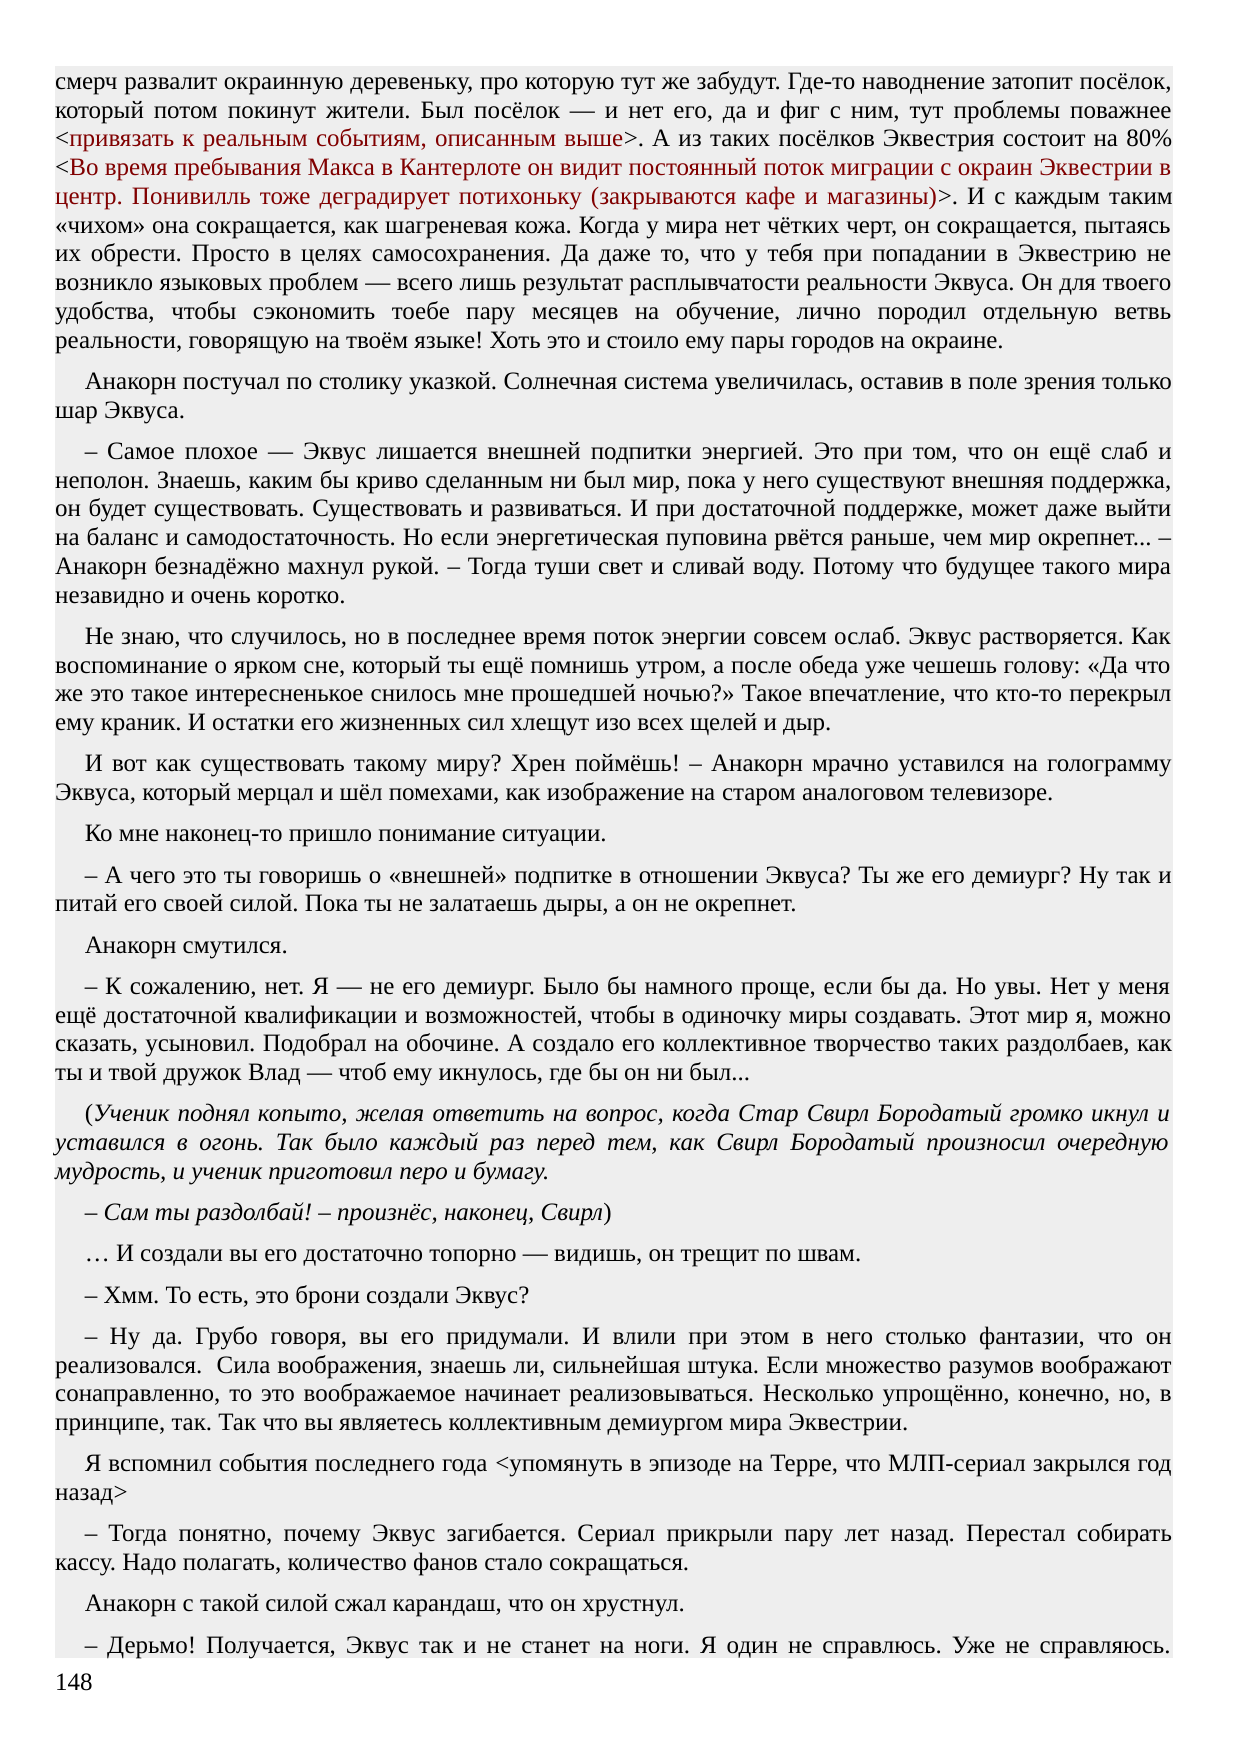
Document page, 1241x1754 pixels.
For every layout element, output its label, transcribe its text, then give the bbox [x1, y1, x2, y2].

text – Тогда понятно, почему Эквус загибается. Сериал прикрыли пару лет назад. Перестал собирать кассу. Надо полагать, количество фанов стало сокращаться. [55, 1518, 1173, 1576]
text Ко мне наконец-то пришло понимание ситуации. [55, 818, 1173, 847]
text – Сам ты раздолбай! – произнёс, наконец, Свирл) [55, 1197, 1173, 1226]
text Не знаю, что случилось, но в последнее время поток энергии совсем ослаб. Эквус растворяется. Как воспоминание о ярком сне, который ты ещё помнишь утром, а после обеда уже чешешь голову: «Да что же это такое интересненькое снилось мне прошедшей ночью?» Такое впечатление, что кто-то перекрыл ему краник. И остатки его жизненных сил хлещут изо всех щелей и дыр. [55, 621, 1173, 736]
text Анакорн с такой силой сжал карандаш, что он хрустнул. [55, 1588, 1173, 1617]
text Анакорн смутился. [55, 930, 1173, 958]
text И вот как существовать такому миру? Хрен поймёшь! – Анакорн мрачно уставился на голограмму Эквуса, который мерцал и шёл помехами, как изображение на старом аналоговом телевизоре. [55, 748, 1173, 806]
text – К сожалению, нет. Я — не его демиург. Было бы намного проще, если бы да. Но увы. Нет у меня ещё достаточной квалификации и возможностей, чтобы в одиночку миры создавать. Этот мир я, можно сказать, усыновил. Подобрал на обочине. А создало его коллективное творчество таких раздолбаев, как ты и твой дружок Влад — чтоб ему икнулось, где бы он ни был... [55, 971, 1173, 1086]
text – А чего это ты говоришь о «внешней» подпитке в отношении Эквуса? Ты же его демиург? Ну так и питай его своей силой. Пока ты не залатаешь дыры, а он не окрепнет. [55, 860, 1173, 917]
text (Ученик поднял копыто, желая ответить на вопрос, когда Стар Свирл Бородатый громко икнул и уставился в огонь. Так было каждый раз перед тем, как Свирл Бородатый произносил очередную мудрость, и ученик приготовил перо и бумагу. [55, 1098, 1173, 1185]
text … И создали вы его достаточно топорно — видишь, он трещит по швам. [55, 1238, 1173, 1267]
text – Ну да. Грубо говоря, вы его придумали. И влили при этом в него столько фантазии, что он реализовался. Сила воображения, знаешь ли, сильнейшая штука. Если множество разумов воображают сонаправленно, то это воображаемое начинает реализовываться. Несколько упрощённо, конечно, но, в принципе, так. Так что вы являетесь коллективным демиургом мира Эквестрии. [55, 1321, 1173, 1436]
text – Дерьмо! Получается, Эквус так и не станет на ноги. Я один не справлюсь. Уже не справляюсь. [55, 1630, 1173, 1658]
text – Хмм. То есть, это брони создали Эквус? [55, 1280, 1173, 1308]
text Я вспомнил события последнего года <упомянуть в эпизоде на Терре, что МЛП-сериал закрылся год назад> [55, 1448, 1173, 1506]
text – Самое плохое — Эквус лишается внешней подпитки энергией. Это при том, что он ещё слаб и неполон. Знаешь, каким бы криво сделанным ни был мир, пока у него существуют внешняя поддержка, он будет существовать. Существовать и развиваться. И при достаточной поддержке, может даже выйти на баланс и самодостаточность. Но если энергетическая пуповина рвётся раньше, чем мир окрепнет... – Анакорн безнадёжно махнул рукой. – Тогда туши свет и сливай воду. Потому что будущее такого мира незавидно и очень коротко. [55, 436, 1173, 608]
text смерч развалит окраинную деревеньку, про которую тут же забудут. Где-то наводнение затопит посёлок, который потом покинут жители. Был посёлок — и нет его, да и фиг с ним, тут проблемы поважнее <привязать к реальным событиям, описанным выше>. А из таких посёлков Эквестрия состоит на 80% <Во время пребывания Макса в Кантерлоте он видит постоянный поток миграции с окраин Эквестрии в центр. Понивилль тоже деградирует потихоньку (закрываются кафе и магазины)>. И с каждым таким «чихом» она сокращается, как шагреневая кожа. Когда у мира нет чётких черт, он сокращается, пытаясь их обрести. Просто в целях самосохранения. Да даже то, что у тебя при попадании в Эквестрию не возникло языковых проблем — всего лишь результат расплывчатости реальности Эквуса. Он для твоего удобства, чтобы сэкономить тоебе пару месяцев на обучение, лично породил отдельную ветвь реальности, говорящую на твоём языке! Хоть это и стоило ему пары городов на окраине. [55, 66, 1173, 353]
text Анакорн постучал по столику указкой. Солнечная система увеличилась, оставив в поле зрения только шар Эквуса. [55, 366, 1173, 423]
